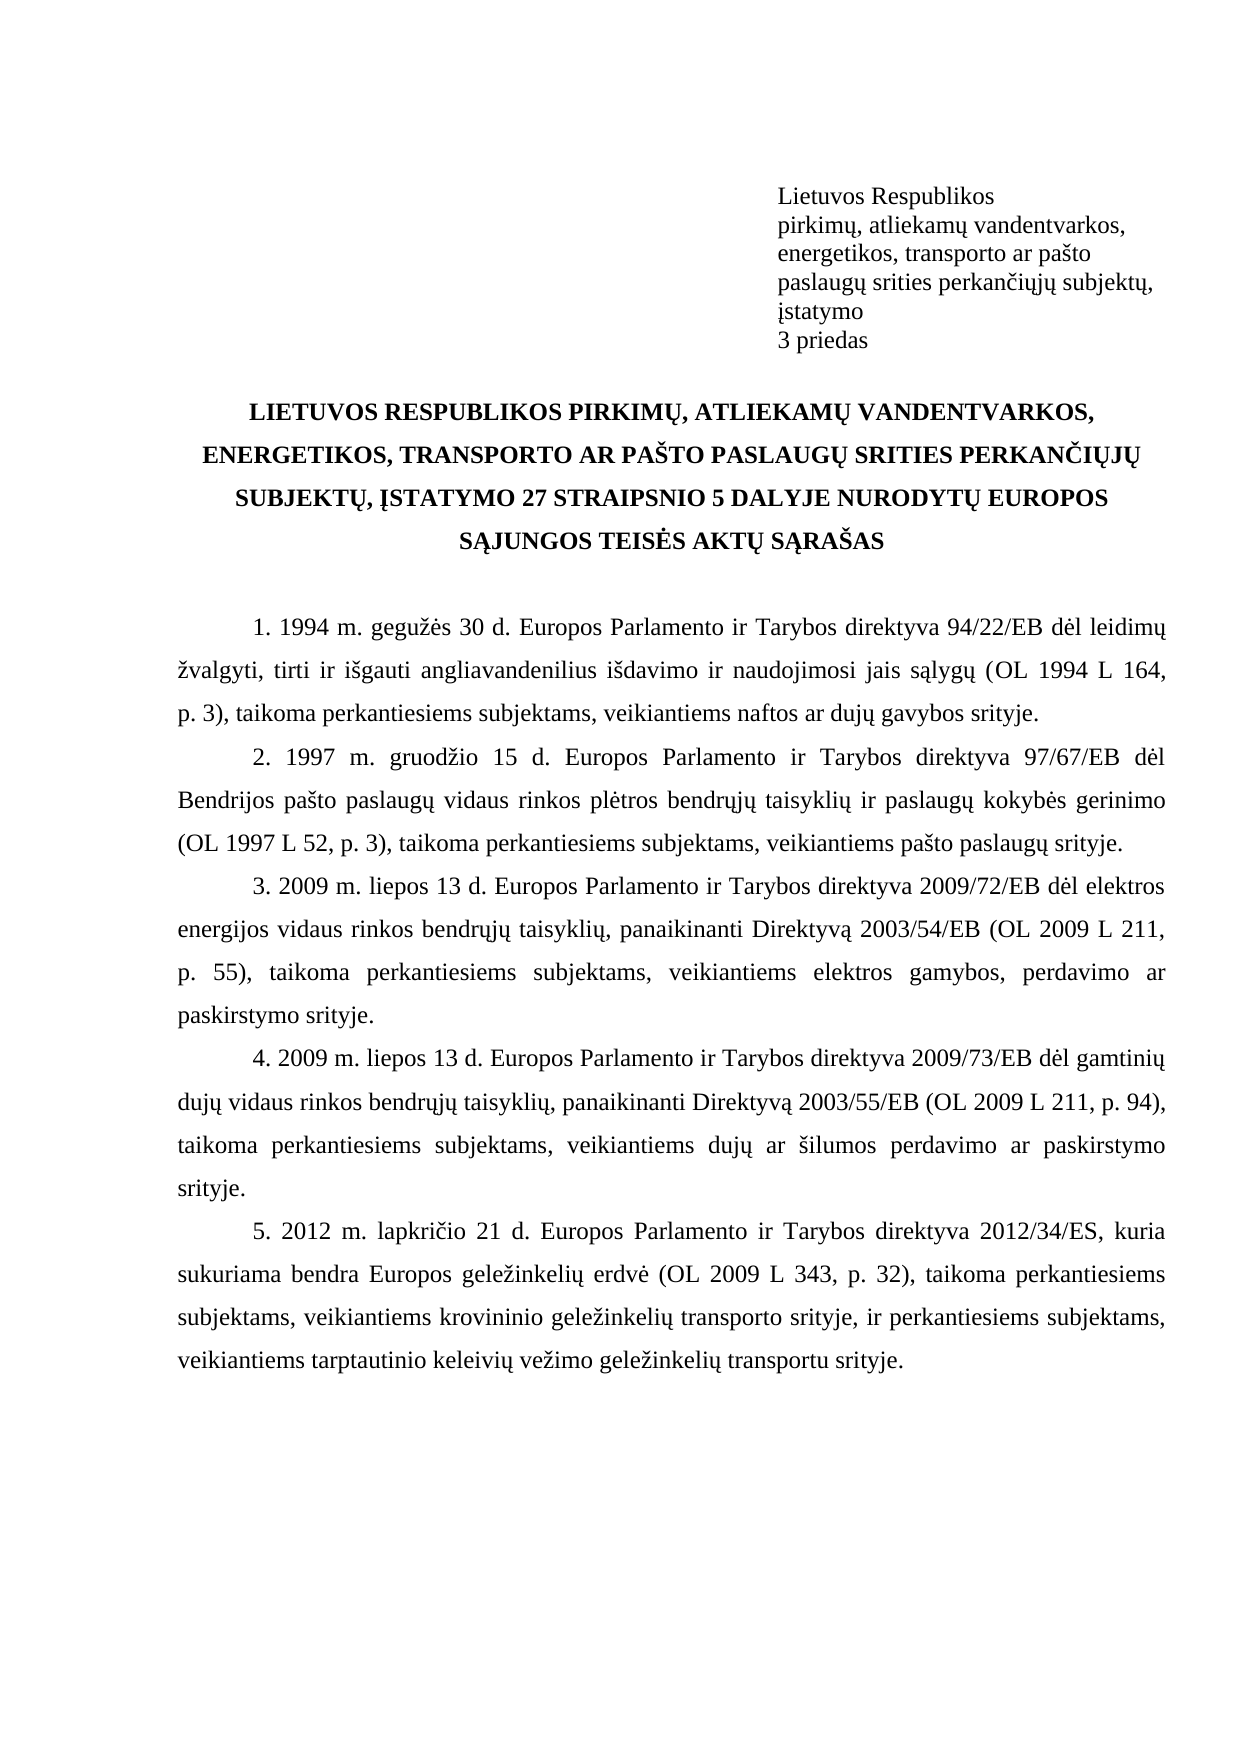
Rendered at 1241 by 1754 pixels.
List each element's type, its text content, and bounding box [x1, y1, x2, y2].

text pirkimų, atliekamų vandentvarkos, [177, 210, 1167, 238]
text Lietuvos Respublikos [177, 181, 1167, 210]
text įstatymo [177, 296, 1167, 325]
text energetikos, transporto ar pašto [177, 238, 1167, 267]
text LIETUVoS RESPUBLIKOS Pirkimų, atliekamų vandentvarkos, energetikos, transporto Ar pašto paslaugų sritIeS PERKANČIŲJŲ SUBJEKTŲ, ĮSTATYMO 27 STRAIPSNIO 5 DALYJE NURODYTŲ EUROPOS SĄJUNGOS TEISĖS AKTŲ SĄRAŠAS [177, 397, 1167, 555]
text 1. 1994 m. gegužės 30 d. Europos Parlamento ir Tarybos direktyva 94/22/EB dėl leidimų žvalgyti, tirti ir išgauti angliavandenilius išdavimo ir naudojimosi jais sąlygų (OL 1994 L 164, p. 3), taikoma perkantiesiems subjektams, veikiantiems naftos ar dujų gavybos srityje. [177, 612, 1167, 727]
text 3. 2009 m. liepos 13 d. Europos Parlamento ir Tarybos direktyva 2009/72/EB dėl elektros energijos vidaus rinkos bendrųjų taisyklių, panaikinanti Direktyvą 2003/54/EB (OL 2009 L 211, p. 55), taikoma perkantiesiems subjektams, veikiantiems elektros gamybos, perdavimo ar paskirstymo srityje. [177, 871, 1167, 1029]
text 2. 1997 m. gruodžio 15 d. Europos Parlamento ir Tarybos direktyva 97/67/EB dėl Bendrijos pašto paslaugų vidaus rinkos plėtros bendrųjų taisyklių ir paslaugų kokybės gerinimo (OL 1997 L 52, p. 3), taikoma perkantiesiems subjektams, veikiantiems pašto paslaugų srityje. [177, 742, 1167, 857]
text paslaugų srities perkančiųjų subjektų, [177, 267, 1167, 296]
text 4. 2009 m. liepos 13 d. Europos Parlamento ir Tarybos direktyva 2009/73/EB dėl gamtinių dujų vidaus rinkos bendrųjų taisyklių, panaikinanti Direktyvą 2003/55/EB (OL 2009 L 211, p. 94), taikoma perkantiesiems subjektams, veikiantiems dujų ar šilumos perdavimo ar paskirstymo srityje. [177, 1043, 1167, 1202]
text 3 priedas [177, 325, 1167, 353]
text 5. 2012 m. lapkričio 21 d. Europos Parlamento ir Tarybos direktyva 2012/34/ES, kuria sukuriama bendra Europos geležinkelių erdvė (OL 2009 L 343, p. 32), taikoma perkantiesiems subjektams, veikiantiems krovininio geležinkelių transporto srityje, ir perkantiesiems subjektams, veikiantiems tarptautinio keleivių vežimo geležinkelių transportu srityje. [177, 1216, 1167, 1374]
